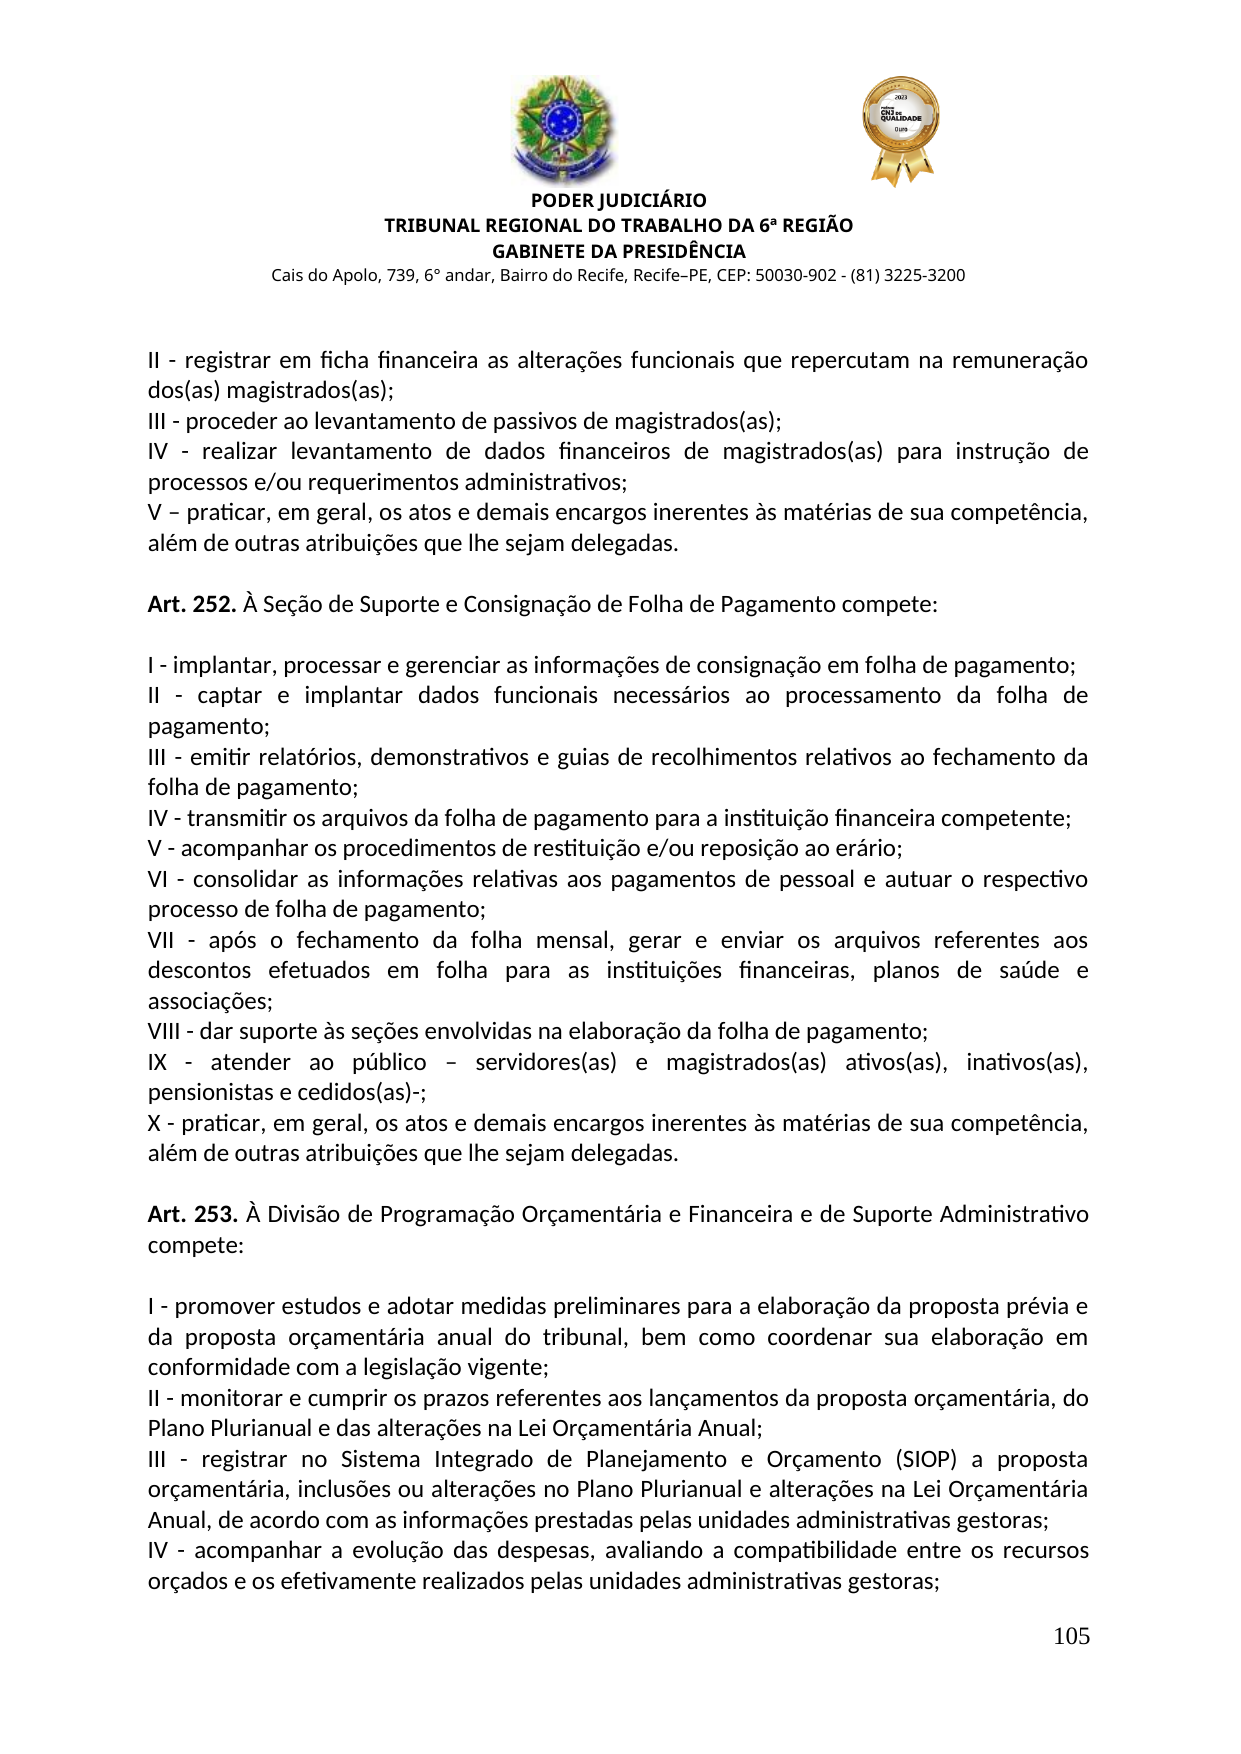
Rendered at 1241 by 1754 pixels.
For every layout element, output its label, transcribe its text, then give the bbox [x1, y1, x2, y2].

subtitle IV - acompanhar a evolução das despesas, avaliando a compatibilidade entre os recursos orçados e os efetivamente realizados pelas unidades administrativas gestoras; [147, 1534, 1090, 1595]
subtitle Art. 252. À Seção de Suporte e Consignação de Folha de Pagamento compete: [147, 588, 1090, 619]
subtitle X - praticar, em geral, os atos e demais encargos inerentes às matérias de sua competência, além de outras atribuições que lhe sejam delegadas. [147, 1107, 1090, 1168]
subtitle I - promover estudos e adotar medidas preliminares para a elaboração da proposta prévia e da proposta orçamentária anual do tribunal, bem como coordenar sua elaboração em conformidade com a legislação vigente; [148, 1290, 1090, 1382]
picture [191, 75, 300, 188]
subtitle V - acompanhar os procedimentos de restituição e/ou reposição ao erário; [147, 832, 1090, 863]
subtitle II - captar e implantar dados funcionais necessários ao processamento da folha de pagamento; [147, 680, 1090, 741]
subtitle IX - atender ao público – servidores(as) e magistrados(as) ativos(as), inativos(as), pensionistas e cedidos(as)-; [147, 1046, 1090, 1107]
subtitle IV - realizar levantamento de dados financeiros de magistrados(as) para instrução de processos e/ou requerimentos administrativos; [147, 436, 1090, 497]
subtitle VI - consolidar as informações relativas aos pagamentos de pessoal e autuar o respectivo processo de folha de pagamento; [147, 863, 1090, 924]
subtitle III - registrar no Sistema Integrado de Planejamento e Orçamento (SIOP) a proposta orçamentária, inclusões ou alterações no Plano Plurianual e alterações na Lei Orçamentária Anual, de acordo com as informações prestadas pelas unidades administrativas gestoras; [147, 1443, 1090, 1534]
subtitle I - implantar, processar e gerenciar as informações de consignação em folha de pagamento; [147, 649, 1090, 680]
picture [510, 75, 619, 188]
subtitle II - monitorar e cumprir os prazos referentes aos lançamentos da proposta orçamentária, do Plano Plurianual e das alterações na Lei Orçamentária Anual; [147, 1382, 1090, 1443]
subtitle IV - transmitir os arquivos da folha de pagamento para a instituição financeira competente; [147, 802, 1090, 832]
subtitle Art. 253. À Divisão de Programação Orçamentária e Financeira e de Suporte Administrativo compete: [147, 1198, 1090, 1259]
subtitle VIII - dar suporte às seções envolvidas na elaboração da folha de pagamento; [147, 1015, 1090, 1046]
subtitle II - registrar em ficha financeira as alterações funcionais que repercutam na remuneração dos(as) magistrados(as); [147, 344, 1090, 405]
picture [862, 76, 940, 188]
subtitle III - proceder ao levantamento de passivos de magistrados(as); [147, 405, 1090, 436]
subtitle III - emitir relatórios, demonstrativos e guias de recolhimentos relativos ao fechamento da folha de pagamento; [147, 741, 1090, 802]
subtitle V – praticar, em geral, os atos e demais encargos inerentes às matérias de sua competência, além de outras atribuições que lhe sejam delegadas. [147, 497, 1090, 558]
subtitle VII - após o fechamento da folha mensal, gerar e enviar os arquivos referentes aos descontos efetuados em folha para as instituições financeiras, planos de saúde e associações; [147, 924, 1090, 1015]
